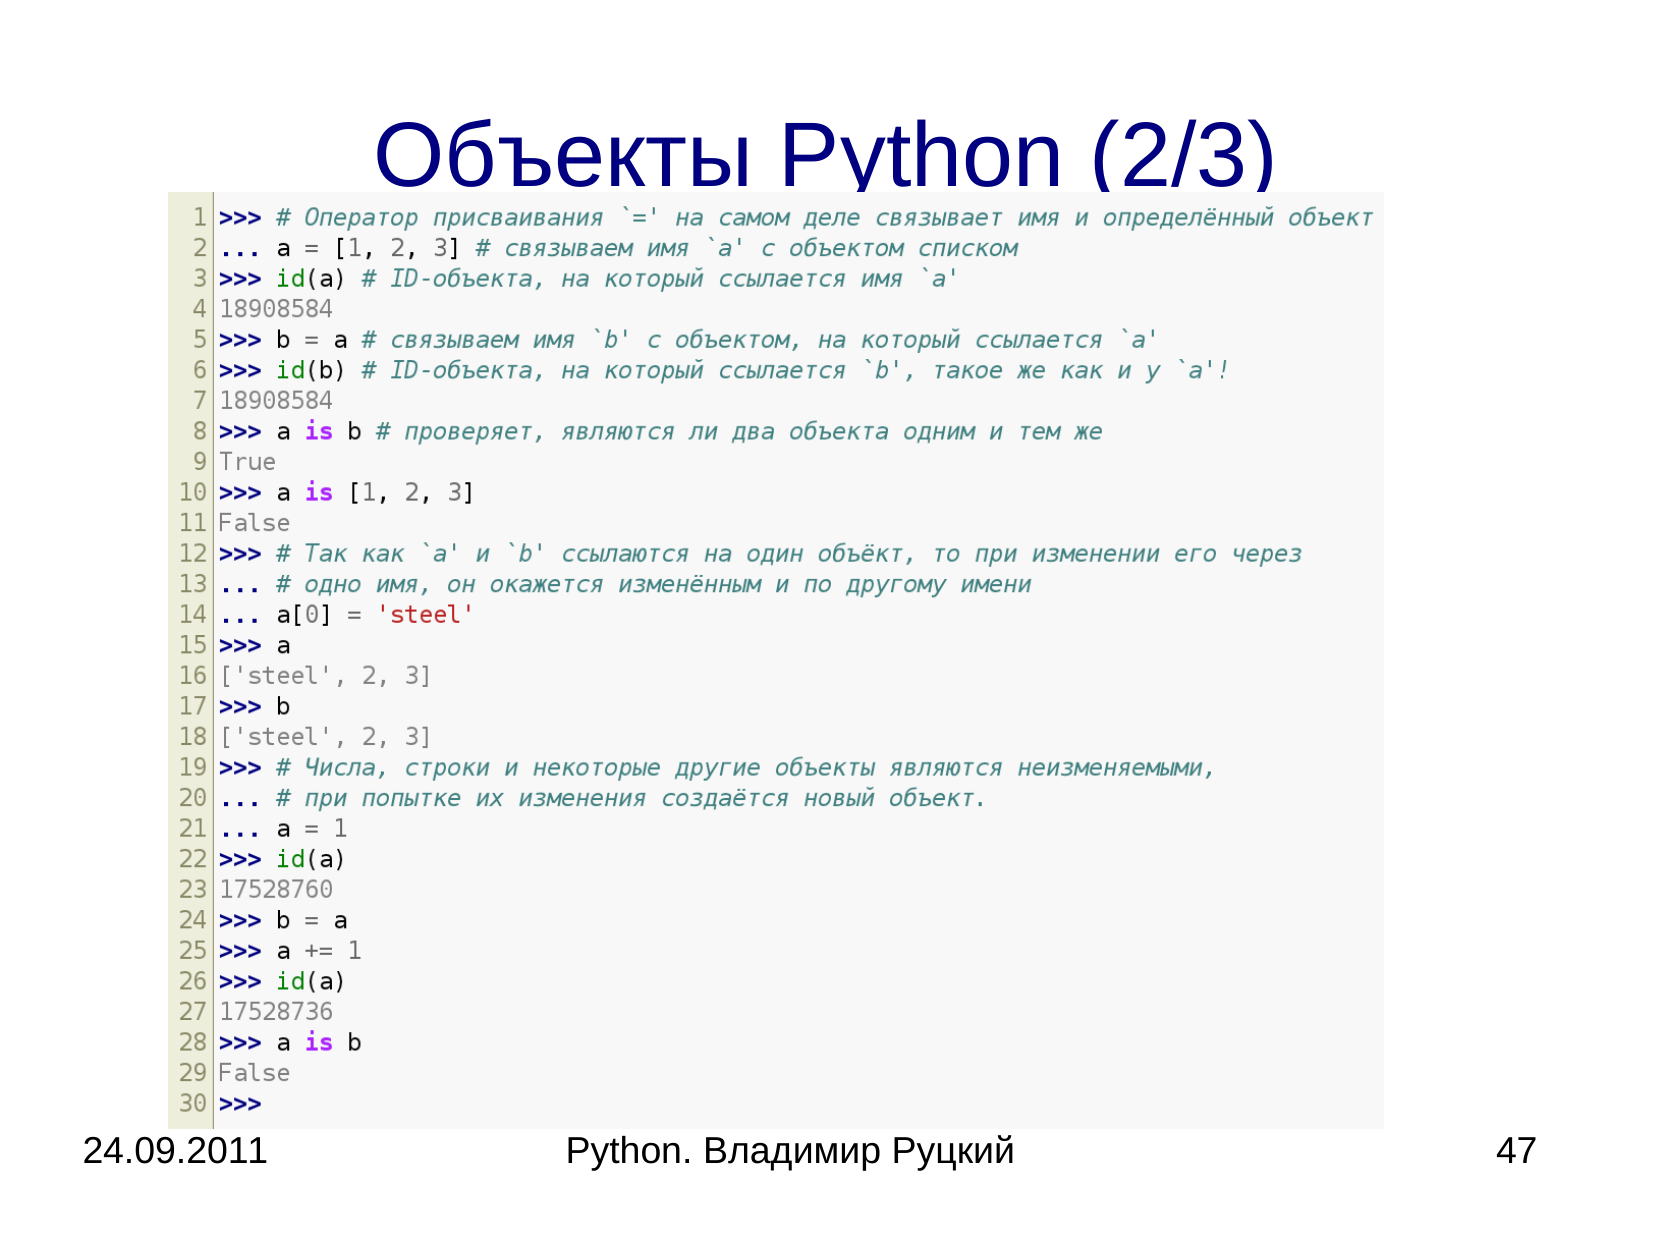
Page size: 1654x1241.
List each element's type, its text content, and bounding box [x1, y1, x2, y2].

picture [168, 192, 1384, 1129]
title Объекты Python (2/3) [82, 49, 1571, 257]
